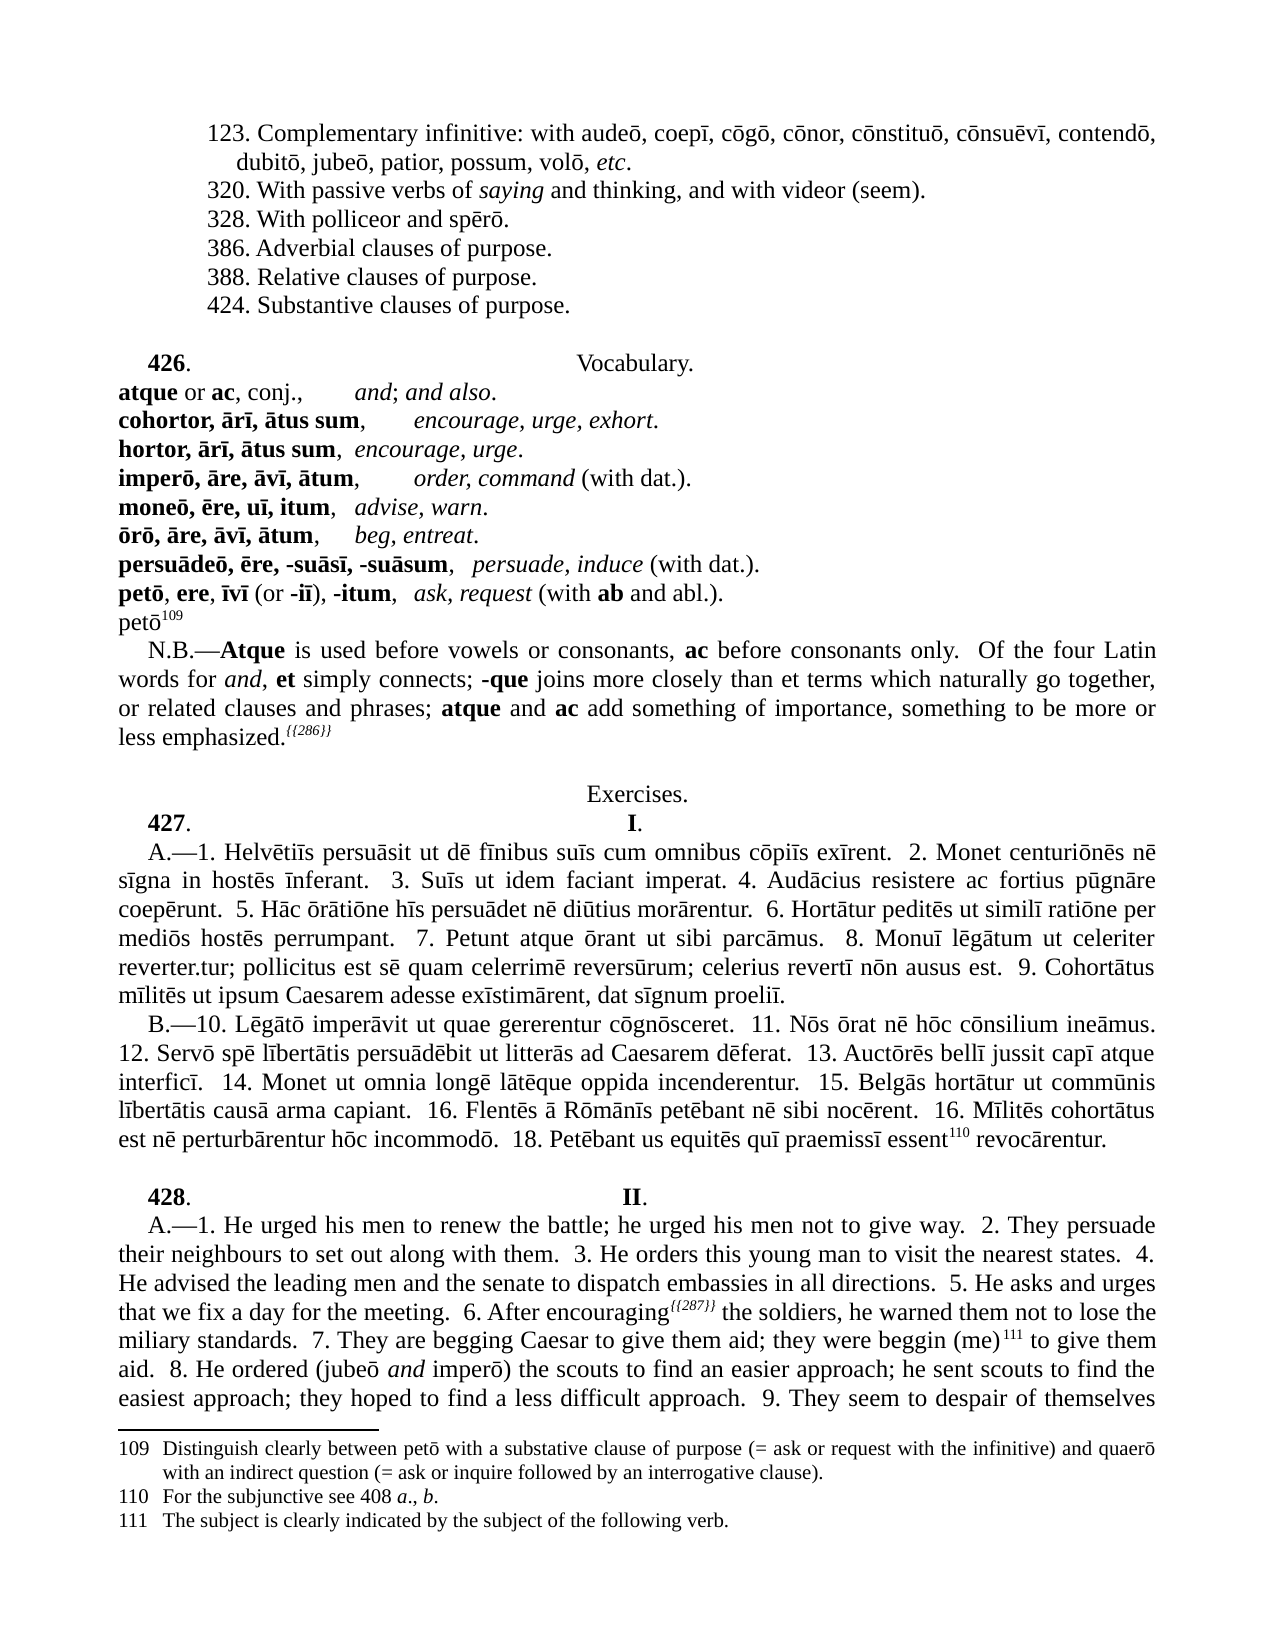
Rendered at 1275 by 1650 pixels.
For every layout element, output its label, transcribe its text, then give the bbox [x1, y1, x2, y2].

text persuādeō, ēre, -suāsī, -suāsum, persuade, induce (with dat.). [118, 549, 1157, 578]
text For the subjunctive see 408 a., b. [118, 1484, 1157, 1508]
text A.—1. He urged his men to renew the battle; he urged his men not to give way. 2. They persuade their neighbours to set out along with them. 3. He orders this young man to visit the nearest states. 4. He advised the leading men and the senate to dispatch embassies in all directions. 5. He asks and urges that we fix a day for the meeting. 6. After encouraging{{287}} the soldiers, he warned them not to lose the miliary standards. 7. They are begging Caesar to give them aid; they were beggin (me) to give them aid. 8. He ordered (jubeō and imperō) the scouts to find an easier approach; he sent scouts to find the easiest approach; they hoped to find a less difficult approach. 9. They seem to despair of themselves [118, 1211, 1157, 1412]
text 386. Adverbial clauses of purpose. [207, 233, 1157, 262]
text hortor, ārī, ātus sum, encourage, urge. [118, 434, 1157, 463]
text moneō, ēre, uī, itum, advise, warn. [118, 492, 1157, 521]
text 320. With passive verbs of saying and thinking, and with videor (seem). [207, 176, 1157, 204]
text N.B.—Atque is used before vowels or consonants, ac before consonants only. Of the four Latin words for and, et simply connects; -que joins more closely than et terms which naturally go together, or related clauses and phrases; atque and ac add something of importance, something to be more or less emphasized.{{286}} [118, 636, 1157, 751]
text A.—1. Helvētiīs persuāsit ut dē fīnibus suīs cum omnibus cōpiīs exīrent. 2. Monet centuriōnēs nē sīgna in hostēs īnferant. 3. Suīs ut idem faciant imperat. 4. Audācius resistere ac fortius pūgnāre coepērunt. 5. Hāc ōrātiōne hīs persuādet nē diūtius morārentur. 6. Hortātur peditēs ut similī ratiōne per mediōs hostēs perrumpant. 7. Petunt atque ōrant ut sibi parcāmus. 8. Monuī lēgātum ut celeriter reverter.tur; pollicitus est sē quam celerrimē reversūrum; celerius revertī nōn ausus est. 9. Cohortātus mīlitēs ut ipsum Caesarem adesse exīstimārent, dat sīgnum proeliī. [118, 837, 1157, 1009]
text 428. II. [118, 1182, 1157, 1211]
text petō [118, 607, 1157, 636]
text 328. With polliceor and spērō. [207, 204, 1157, 233]
text 388. Relative clauses of purpose. [207, 262, 1157, 291]
text Distinguish clearly between petō with a substative clause of purpose (= ask or request with the infinitive) and quaerō with an indirect question (= ask or inquire followed by an interrogative clause). [118, 1436, 1157, 1484]
text 427. I. [118, 808, 1157, 837]
text atque or ac, conj., and; and also. [118, 377, 1157, 406]
text 123. Complementary infinitive: with audeō, coepī, cōgō, cōnor, cōnstituō, cōnsuēvī, contendō, dubitō, jubeō, patior, possum, volō, etc. [207, 118, 1157, 176]
text B.—10. Lēgātō imperāvit ut quae gererentur cōgnōsceret. 11. Nōs ōrat nē hōc cōnsilium ineāmus. 12. Servō spē lībertātis persuādēbit ut litterās ad Caesarem dēferat. 13. Auctōrēs bellī jussit capī atque interficī. 14. Monet ut omnia longē lātēque oppida incenderentur. 15. Belgās hortātur ut commūnis lībertātis causā arma capiant. 16. Flentēs ā Rōmānīs petēbant nē sibi nocērent. 16. Mīlitēs cohortātus est nē perturbārentur hōc incommodō. 18. Petēbant us equitēs quī praemissī essent revocārentur. [118, 1009, 1157, 1153]
text 426. Vocabulary. [118, 348, 1157, 377]
text ōrō, āre, āvī, ātum, beg, entreat. [118, 521, 1157, 549]
text The subject is clearly indicated by the subject of the following verb. [118, 1508, 1157, 1532]
text cohortor, ārī, ātus sum, encourage, urge, exhort. [118, 406, 1157, 434]
text Exercises. [118, 779, 1157, 808]
text petō, ere, īvī (or -iī), -itum, ask, request (with ab and abl.). [118, 578, 1157, 607]
text 424. Substantive clauses of purpose. [207, 291, 1157, 319]
text imperō, āre, āvī, ātum, order, command (with dat.). [118, 463, 1157, 492]
